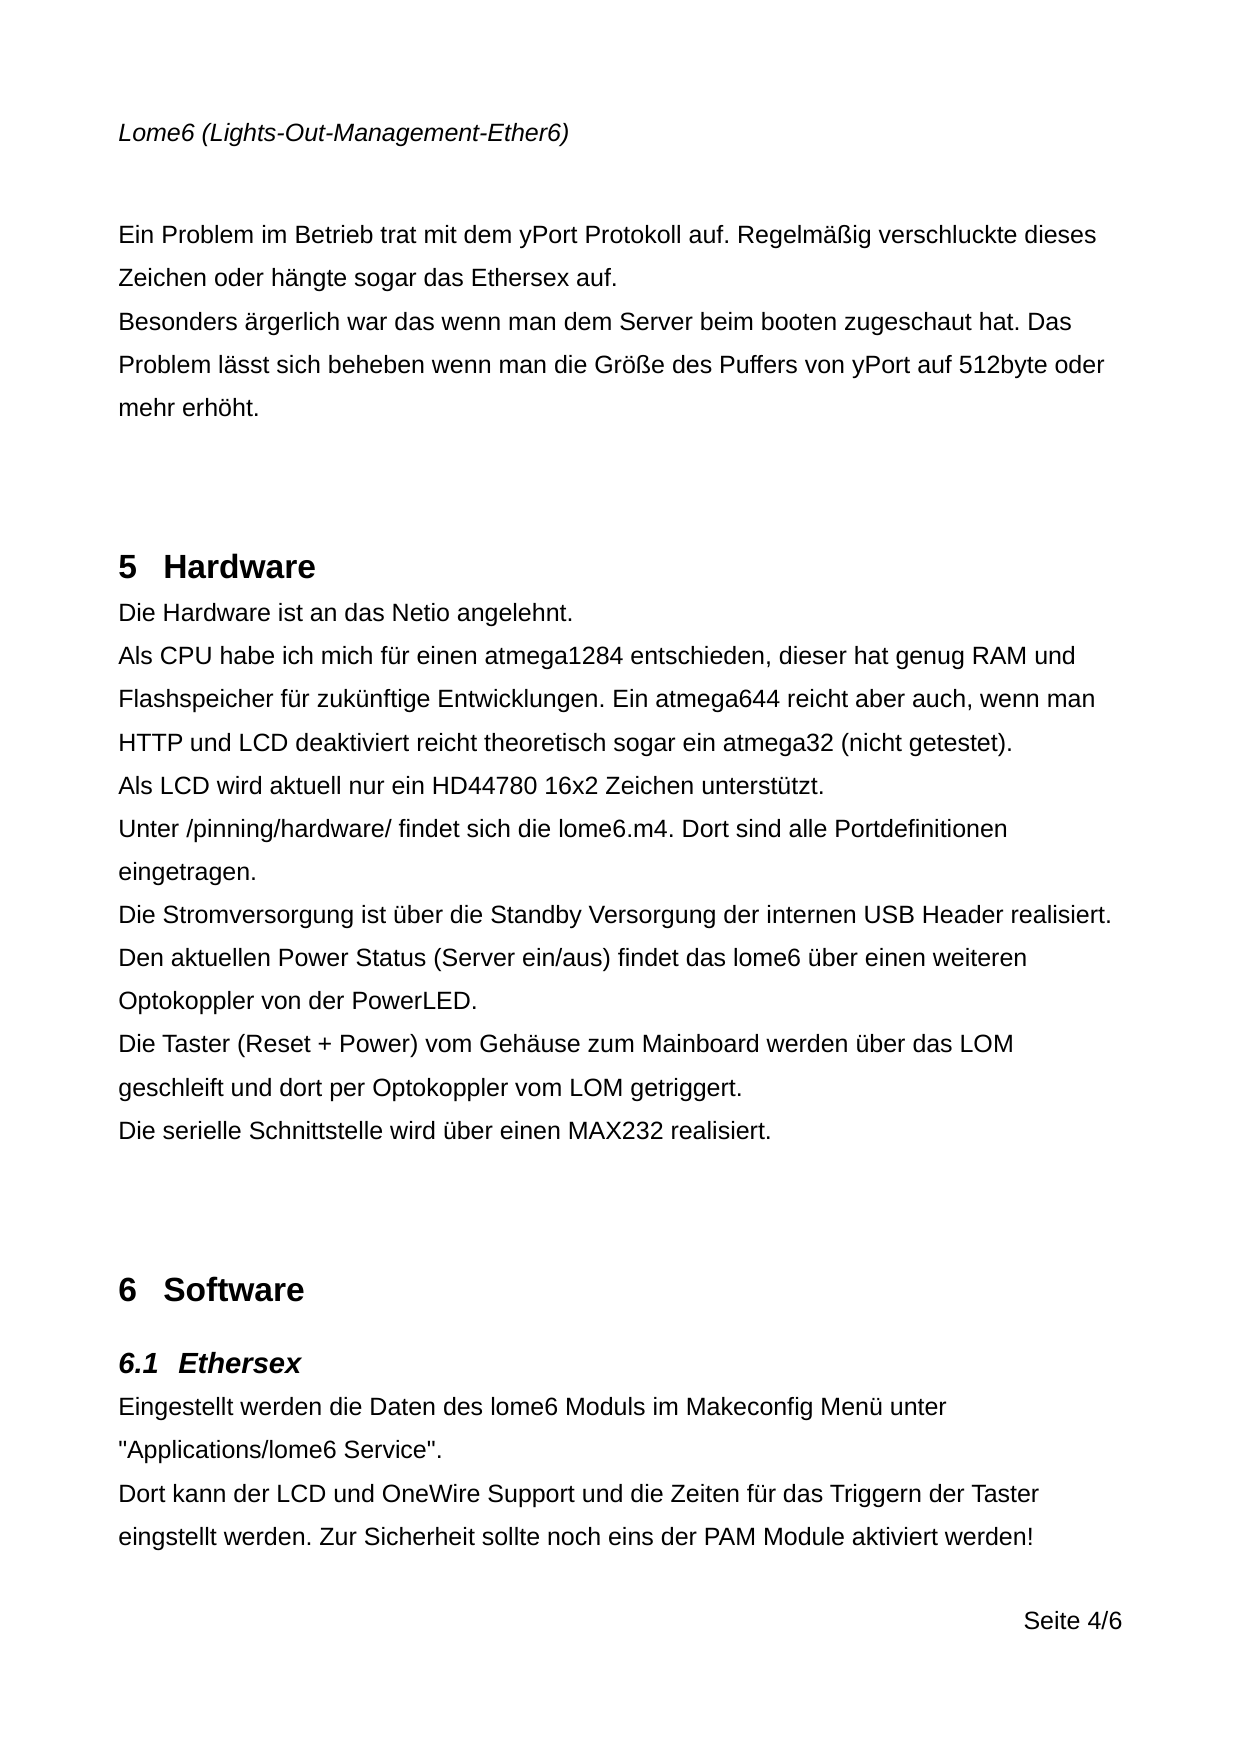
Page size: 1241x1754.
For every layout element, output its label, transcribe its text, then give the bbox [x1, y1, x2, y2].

subtitle Ethersex [118, 1346, 1122, 1380]
text Die Hardware ist an das Netio angelehnt. [118, 598, 1122, 627]
text Die serielle Schnittstelle wird über einen MAX232 realisiert. [118, 1116, 1122, 1144]
text Als CPU habe ich mich für einen atmega1284 entschieden, dieser hat genug RAM und Flashspeicher für zukünftige Entwicklungen. Ein atmega644 reicht aber auch, wenn man HTTP und LCD deaktiviert reicht theoretisch sogar ein atmega32 (nicht getestet). [118, 641, 1122, 756]
text Ein Problem im Betrieb trat mit dem yPort Protokoll auf. Regelmäßig verschluckte dieses Zeichen oder hängte sogar das Ethersex auf. [118, 220, 1122, 292]
text Die Taster (Reset + Power) vom Gehäuse zum Mainboard werden über das LOM geschleift und dort per Optokoppler vom LOM getriggert. [118, 1029, 1122, 1101]
text Den aktuellen Power Status (Server ein/aus) findet das lome6 über einen weiteren Optokoppler von der PowerLED. [118, 943, 1122, 1015]
text Besonders ärgerlich war das wenn man dem Server beim booten zugeschaut hat. Das Problem lässt sich beheben wenn man die Größe des Puffers von yPort auf 512byte oder mehr erhöht. [118, 306, 1122, 421]
text Die Stromversorgung ist über die Standby Versorgung der internen USB Header realisiert. [118, 900, 1122, 929]
text Dort kann der LCD und OneWire Support und die Zeiten für das Triggern der Taster eingstellt werden. Zur Sicherheit sollte noch eins der PAM Module aktiviert werden! [118, 1478, 1122, 1550]
text Eingestellt werden die Daten des lome6 Moduls im Makeconfig Menü unter "Applications/lome6 Service". [118, 1392, 1122, 1464]
text Als LCD wird aktuell nur ein HD44780 16x2 Zeichen unterstützt. [118, 771, 1122, 799]
subtitle Software [118, 1270, 1122, 1309]
text Unter /pinning/hardware/ findet sich die lome6.m4. Dort sind alle Portdefinitionen eingetragen. [118, 814, 1122, 886]
subtitle Hardware [118, 547, 1122, 586]
